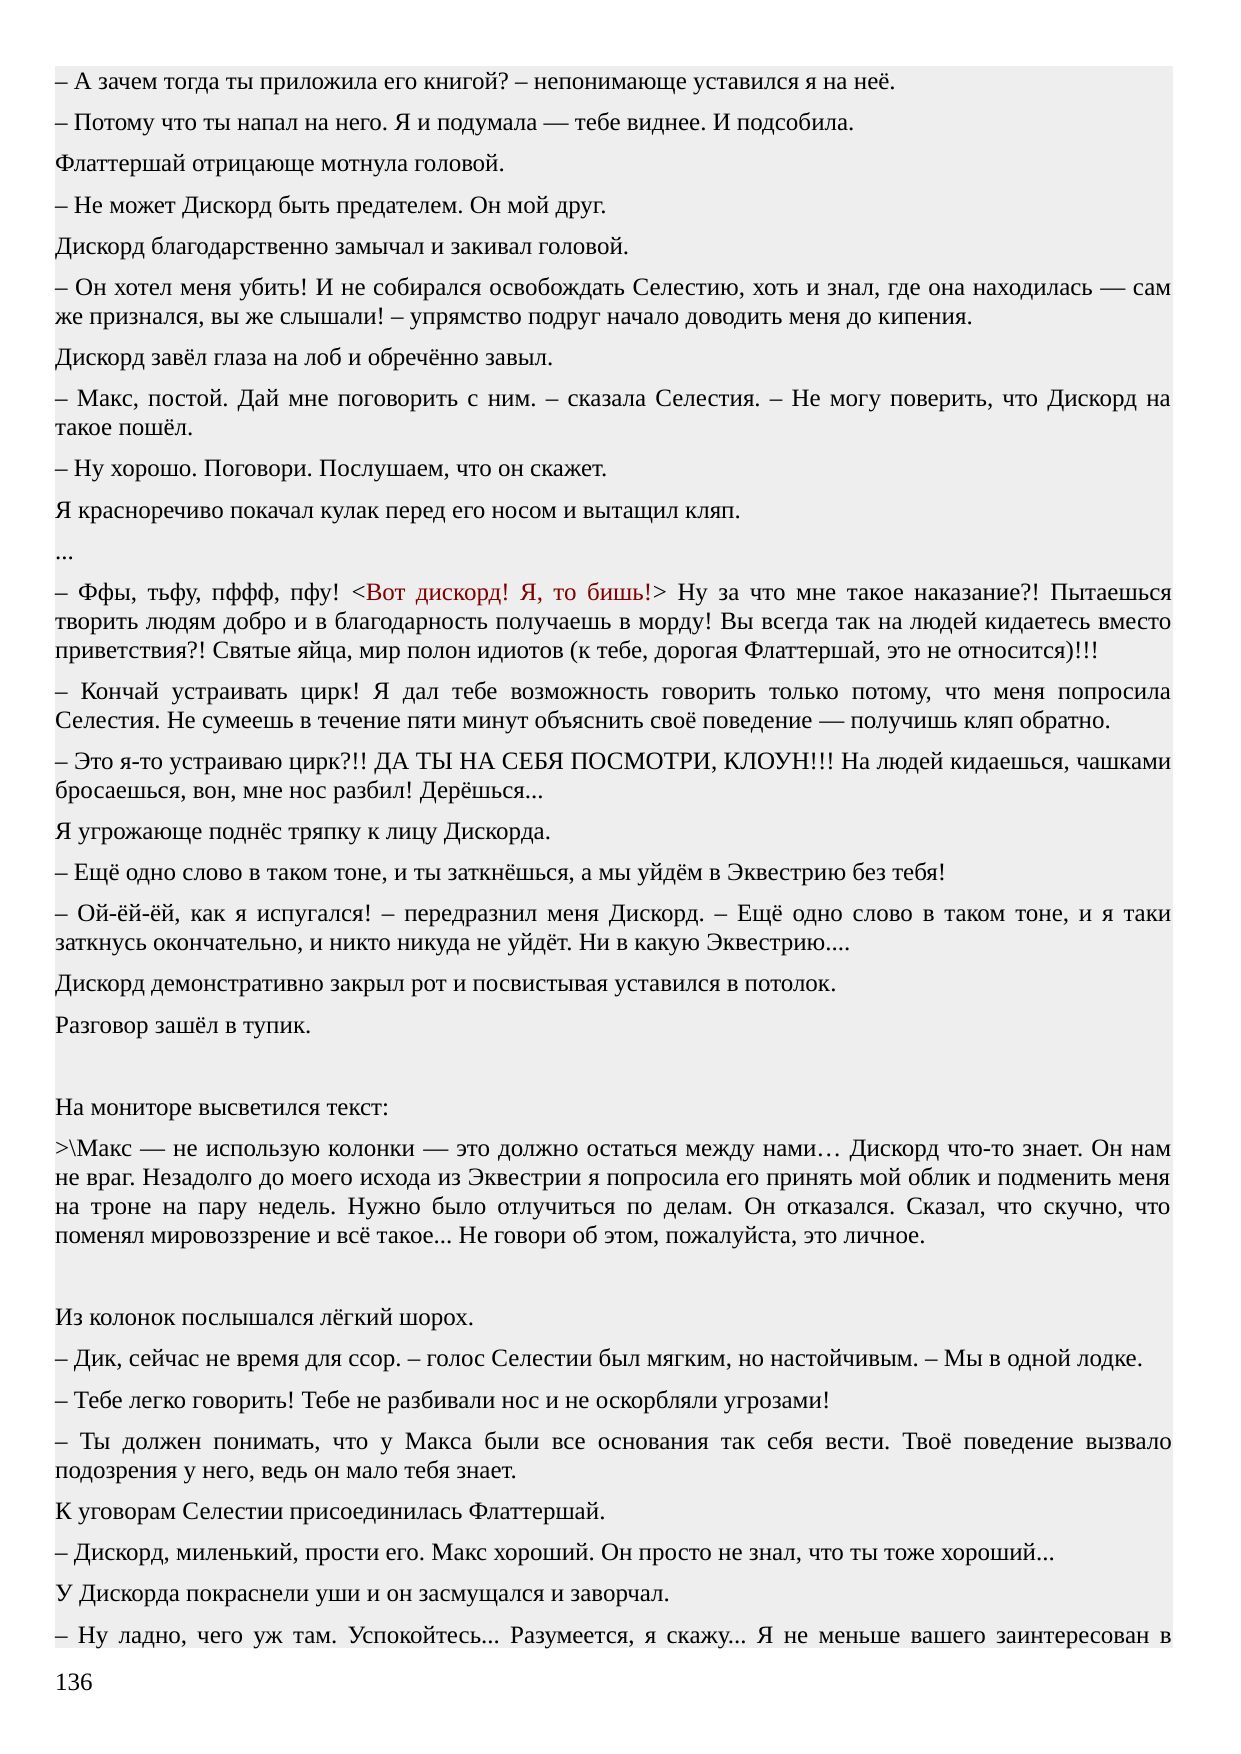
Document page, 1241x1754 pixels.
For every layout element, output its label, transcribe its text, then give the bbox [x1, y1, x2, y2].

text – Он хотел меня убить! И не собирался освобождать Селестию, хоть и знал, где она находилась — сам же признался, вы же слышали! – упрямство подруг начало доводить меня до кипения. [55, 272, 1173, 330]
text Дискорд демонстративно закрыл рот и посвистывая уставился в потолок. [55, 968, 1173, 997]
text – Дик, сейчас не время для ссор. – голос Селестии был мягким, но настойчивым. – Мы в одной лодке. [55, 1343, 1173, 1372]
text – Ффы, тьфу, пффф, пфу! <Вот дискорд! Я, то бишь!> Ну за что мне такое наказание?! Пытаешься творить людям добро и в благодарность получаешь в морду! Вы всегда так на людей кидаетесь вместо приветствия?! Святые яйца, мир полон идиотов (к тебе, дорогая Флаттершай, это не относится)!!! [55, 577, 1173, 663]
text Я угрожающе поднёс тряпку к лицу Дискорда. [55, 816, 1173, 845]
text Дискорд завёл глаза на лоб и обречённо завыл. [55, 342, 1173, 371]
text – Дискорд, миленький, прости его. Макс хороший. Он просто не знал, что ты тоже хороший... [55, 1537, 1173, 1566]
text К уговорам Селестии присоединилась Флаттершай. [55, 1496, 1173, 1525]
text – Потому что ты напал на него. Я и подумала — тебе виднее. И подсобила. [55, 107, 1173, 136]
text Из колонок послышался лёгкий шорох. [55, 1302, 1173, 1331]
text – Ещё одно слово в таком тоне, и ты заткнёшься, а мы уйдём в Эквестрию без тебя! [55, 857, 1173, 886]
text – Тебе легко говорить! Тебе не разбивали нос и не оскорбляли угрозами! [55, 1385, 1173, 1413]
text – Ты должен понимать, что у Макса были все основания так себя вести. Твоё поведение вызвало подозрения у него, ведь он мало тебя знает. [55, 1426, 1173, 1483]
text Флаттершай отрицающе мотнула головой. [55, 148, 1173, 177]
text – Ну хорошо. Поговори. Послушаем, что он скажет. [55, 453, 1173, 482]
text Я красноречиво покачал кулак перед его носом и вытащил кляп. [55, 495, 1173, 523]
text У Дискорда покраснели уши и он засмущался и заворчал. [55, 1578, 1173, 1607]
text ... [55, 536, 1173, 565]
text – Кончай устраивать цирк! Я дал тебе возможность говорить только потому, что меня попросила Селестия. Не сумеешь в течение пяти минут объяснить своё поведение — получишь кляп обратно. [55, 676, 1173, 733]
text Разговор зашёл в тупик. [55, 1010, 1173, 1038]
text – А зачем тогда ты приложила его книгой? – непонимающе уставился я на неё. [55, 66, 1173, 95]
text >\Макс — не использую колонки — это должно остаться между нами… Дискорд что-то знает. Он нам не враг. Незадолго до моего исхода из Эквестрии я попросила его принять мой облик и подменить меня на троне на пару недель. Нужно было отлучиться по делам. Он отказался. Сказал, что скучно, что поменял мировоззрение и всё такое... Не говори об этом, пожалуйста, это личное. [55, 1133, 1173, 1248]
text На мониторе высветился текст: [55, 1092, 1173, 1121]
text – Ну ладно, чего уж там. Успокойтесь... Разумеется, я скажу... Я не меньше вашего заинтересован в [55, 1620, 1173, 1648]
text Дискорд благодарственно замычал и закивал головой. [55, 231, 1173, 260]
text – Макс, постой. Дай мне поговорить с ним. – сказала Селестия. – Не могу поверить, что Дискорд на такое пошёл. [55, 383, 1173, 441]
text – Ой-ёй-ёй, как я испугался! – передразнил меня Дискорд. – Ещё одно слово в таком тоне, и я таки заткнусь окончательно, и никто никуда не уйдёт. Ни в какую Эквестрию.... [55, 898, 1173, 956]
text – Не может Дискорд быть предателем. Он мой друг. [55, 190, 1173, 218]
text – Это я-то устраиваю цирк?!! ДА ТЫ НА СЕБЯ ПОСМОТРИ, КЛОУН!!! На людей кидаешься, чашками бросаешься, вон, мне нос разбил! Дерёшься... [55, 746, 1173, 803]
